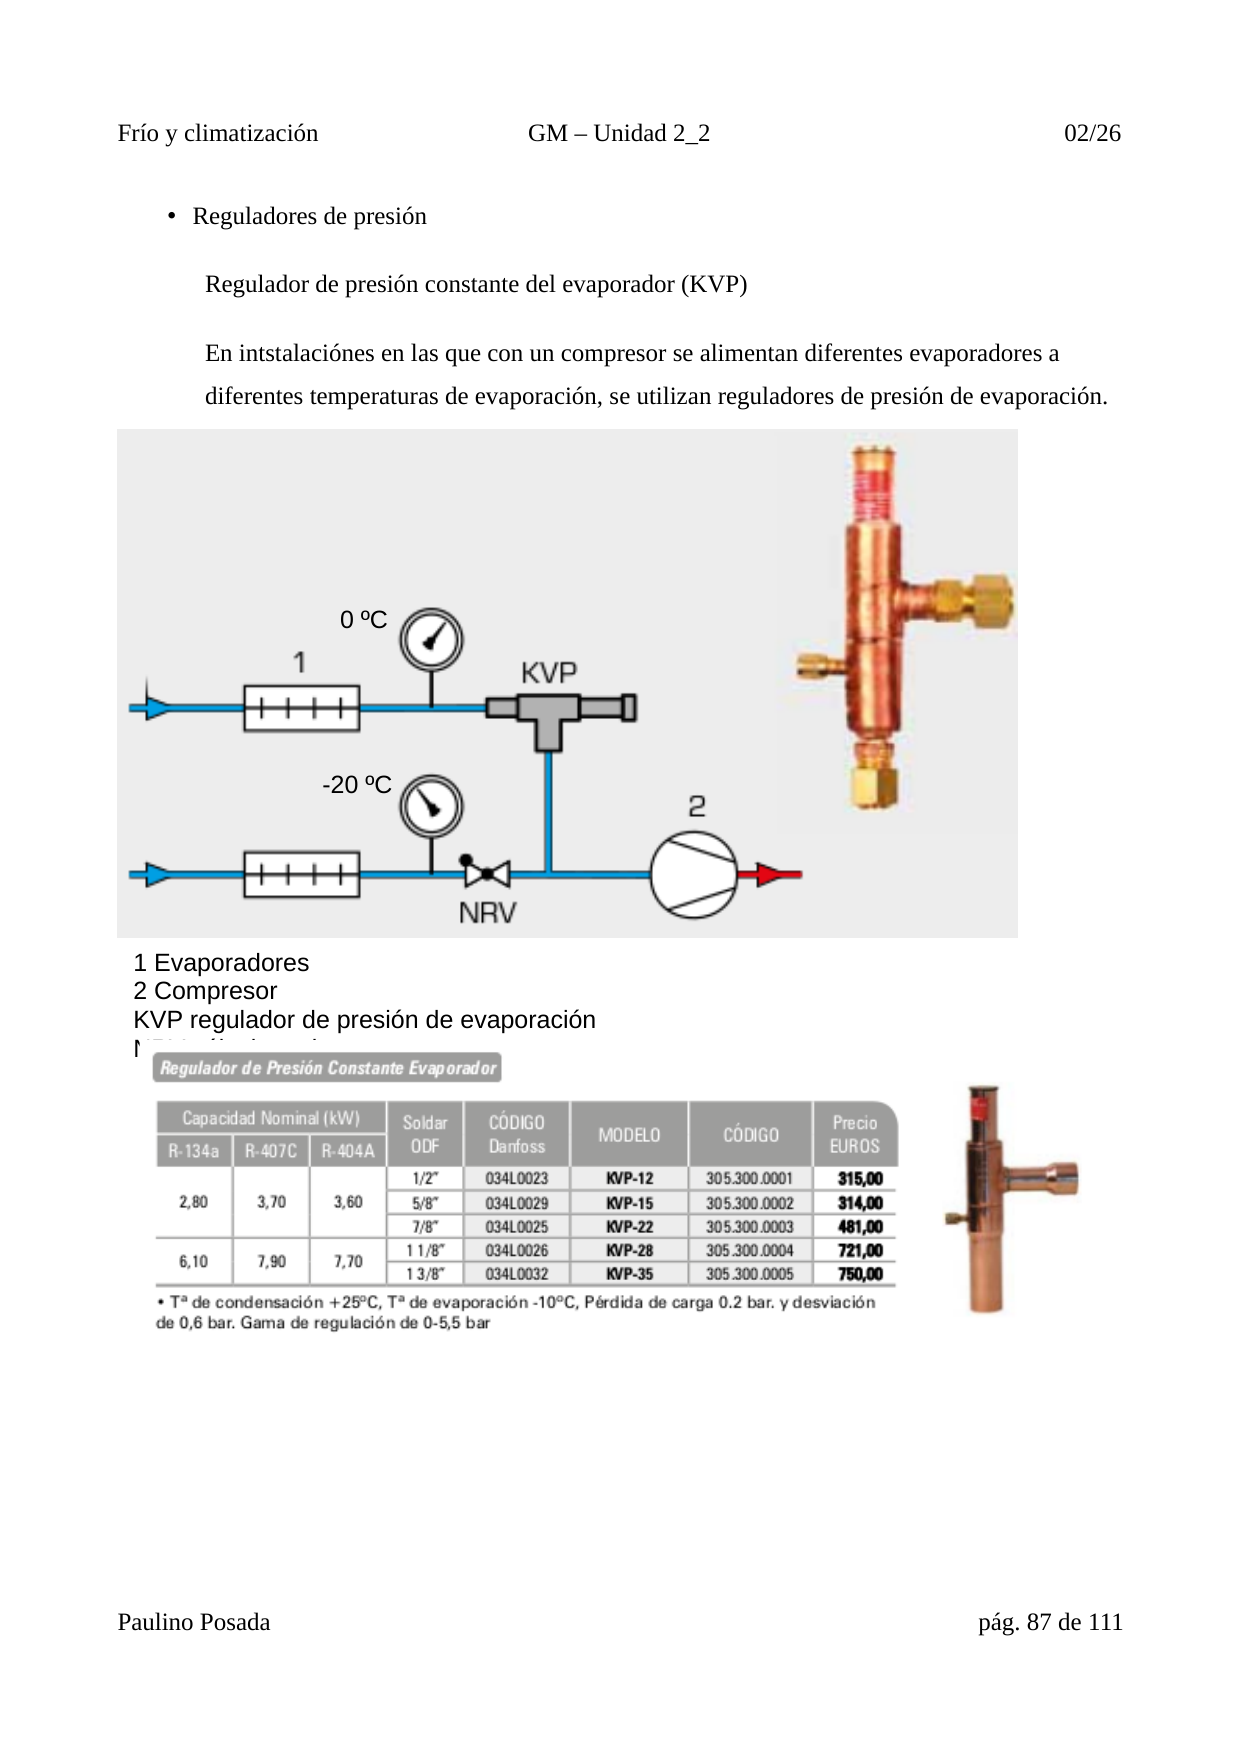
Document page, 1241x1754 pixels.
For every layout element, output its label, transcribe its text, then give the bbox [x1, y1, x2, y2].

list Reguladores de presión [167, 201, 1123, 230]
picture [139, 1040, 1099, 1338]
list En intstalaciónes en las que con un compresor se alimentan diferentes evaporadores a diferentes temperaturas de evaporación, se utilizan reguladores de presión de evaporación. [167, 338, 1123, 409]
picture [117, 429, 1018, 938]
list Regulador de presión constante del evaporador (KVP) [167, 269, 1123, 298]
